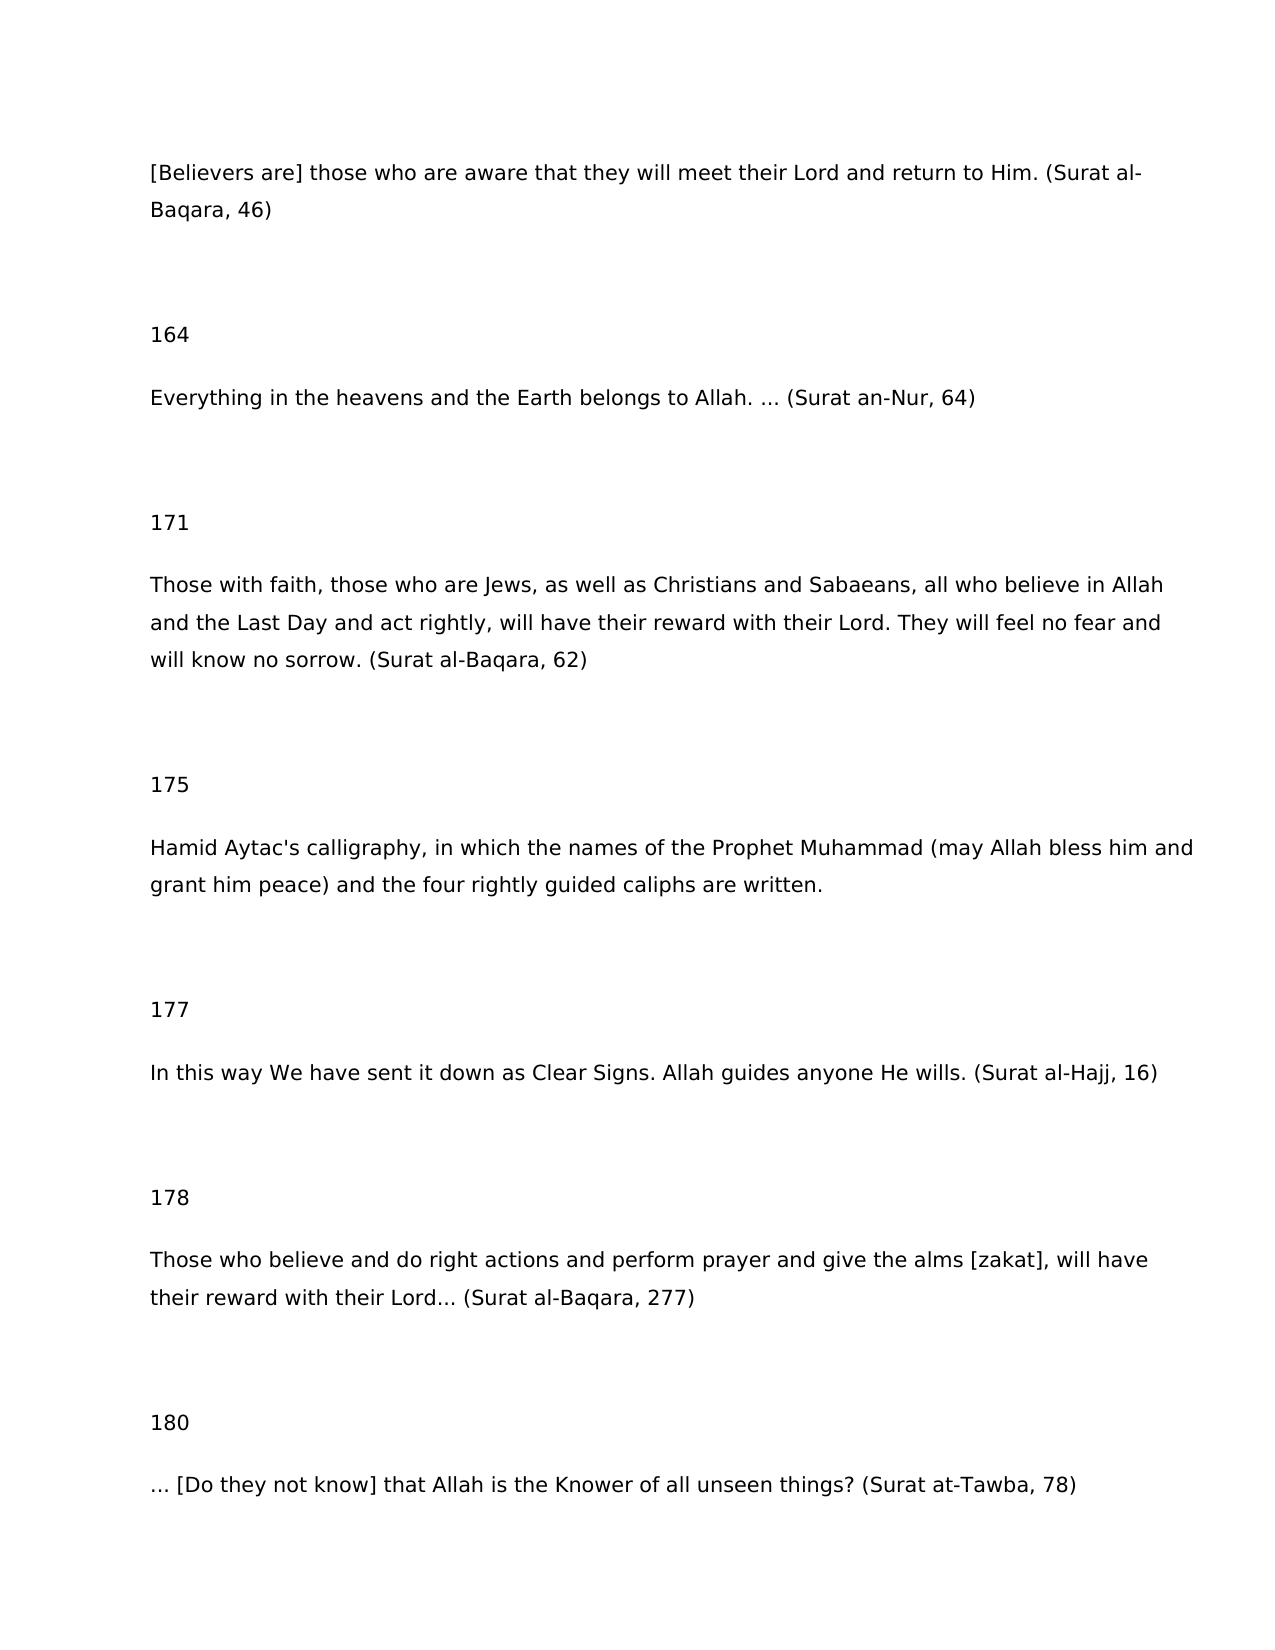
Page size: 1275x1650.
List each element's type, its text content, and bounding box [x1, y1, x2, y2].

text Those who believe and do right actions and perform prayer and give the alms [zakat], will have their reward with their Lord... (Surat al-Baqara, 277) [150, 1237, 1200, 1312]
text Those with faith, those who are Jews, as well as Christians and Sabaeans, all who believe in Allah and the Last Day and act rightly, will have their reward with their Lord. They will feel no fear and will know no sorrow. (Surat al-Baqara, 62) [150, 562, 1200, 675]
text ... [Do they not know] that Allah is the Knower of all unseen things? (Surat at-Tawba, 78) [150, 1462, 1200, 1500]
text 164 [150, 312, 1200, 350]
text 180 [150, 1400, 1200, 1437]
text 171 [150, 500, 1200, 537]
text Everything in the heavens and the Earth belongs to Allah. ... (Surat an-Nur, 64) [150, 375, 1200, 412]
text [Believers are] those who are aware that they will meet their Lord and return to Him. (Surat al-Baqara, 46) [150, 150, 1200, 225]
text 175 [150, 762, 1200, 800]
text 178 [150, 1175, 1200, 1212]
text In this way We have sent it down as Clear Signs. Allah guides anyone He wills. (Surat al-Hajj, 16) [150, 1050, 1200, 1087]
text 177 [150, 987, 1200, 1025]
text Hamid Aytac's calligraphy, in which the names of the Prophet Muhammad (may Allah bless him and grant him peace) and the four rightly guided caliphs are written. [150, 825, 1200, 900]
